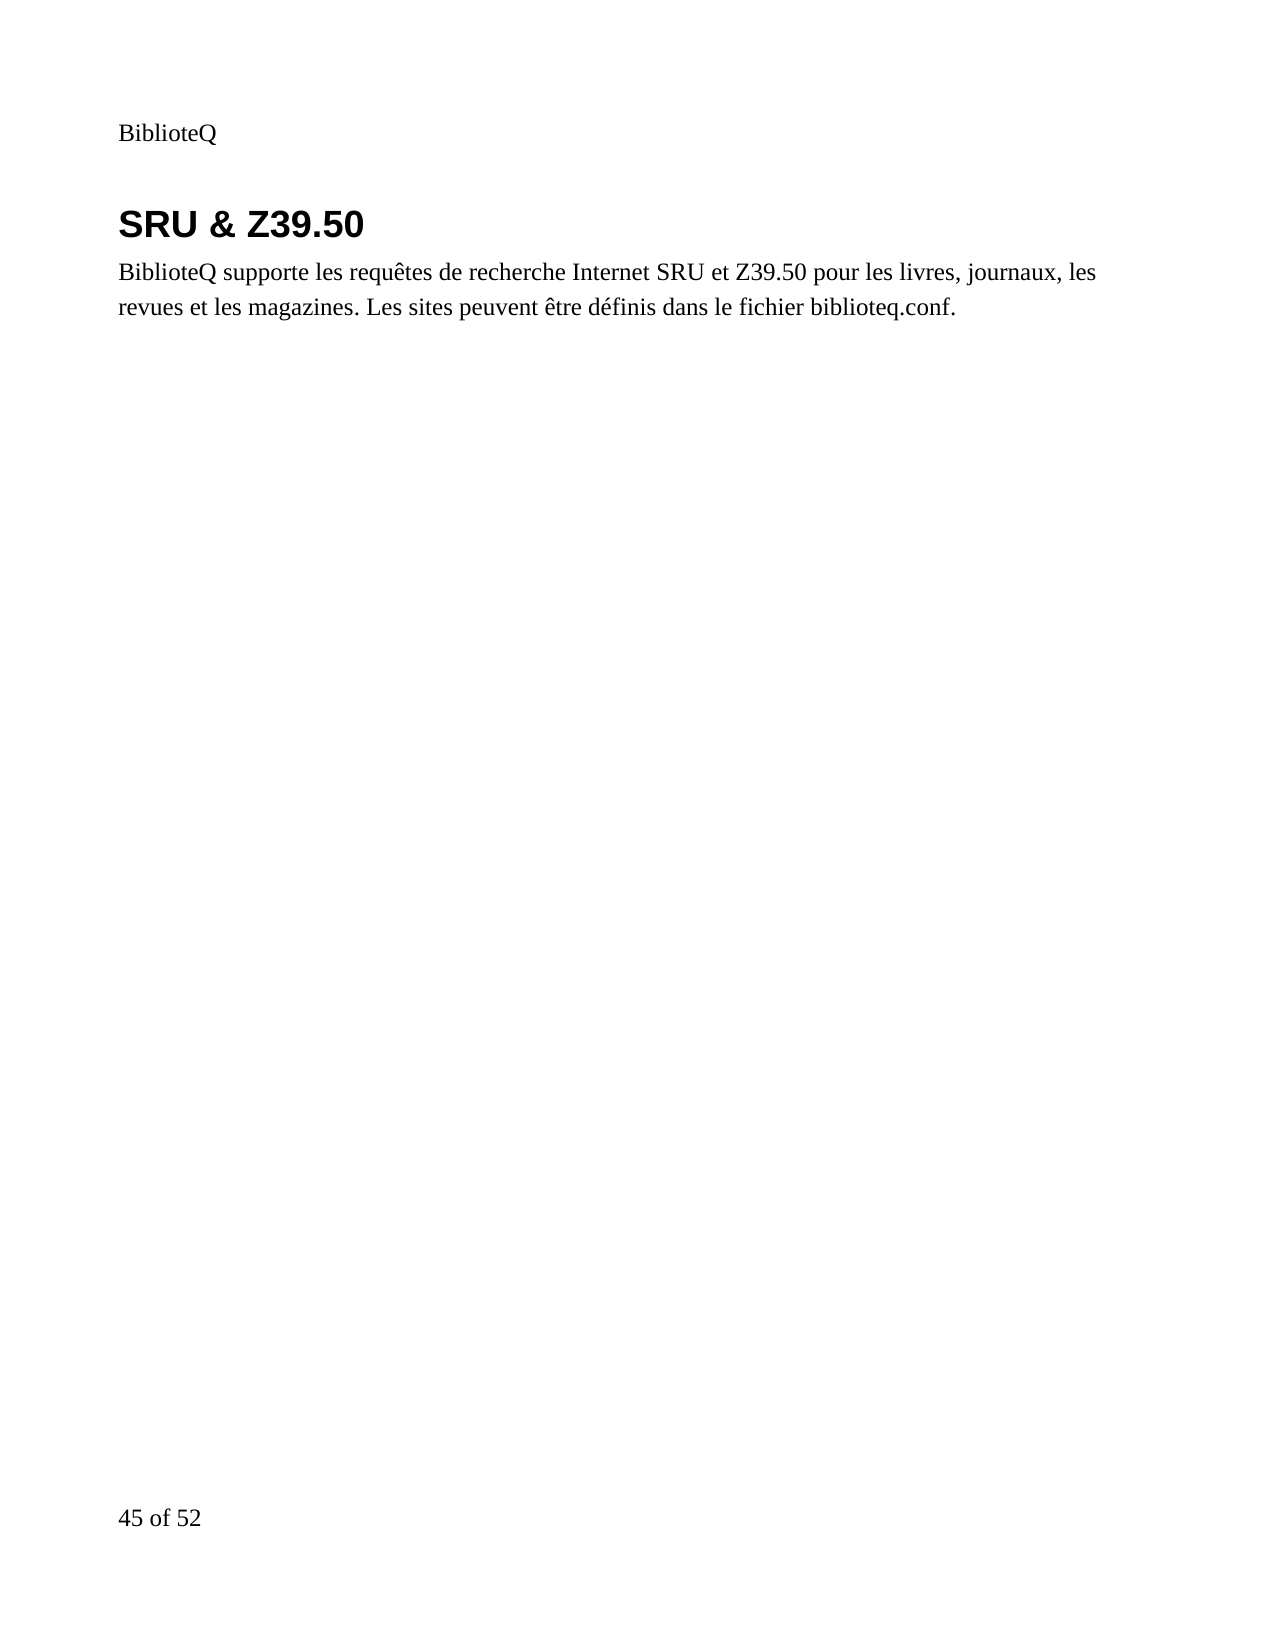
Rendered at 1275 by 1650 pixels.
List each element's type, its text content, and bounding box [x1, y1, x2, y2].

subtitle SRU & Z39.50 [118, 201, 1157, 245]
text BiblioteQ supporte les requêtes de recherche Internet SRU et Z39.50 pour les livres, journaux, les revues et les magazines. Les sites peuvent être définis dans le fichier biblioteq.conf. [118, 257, 1157, 321]
